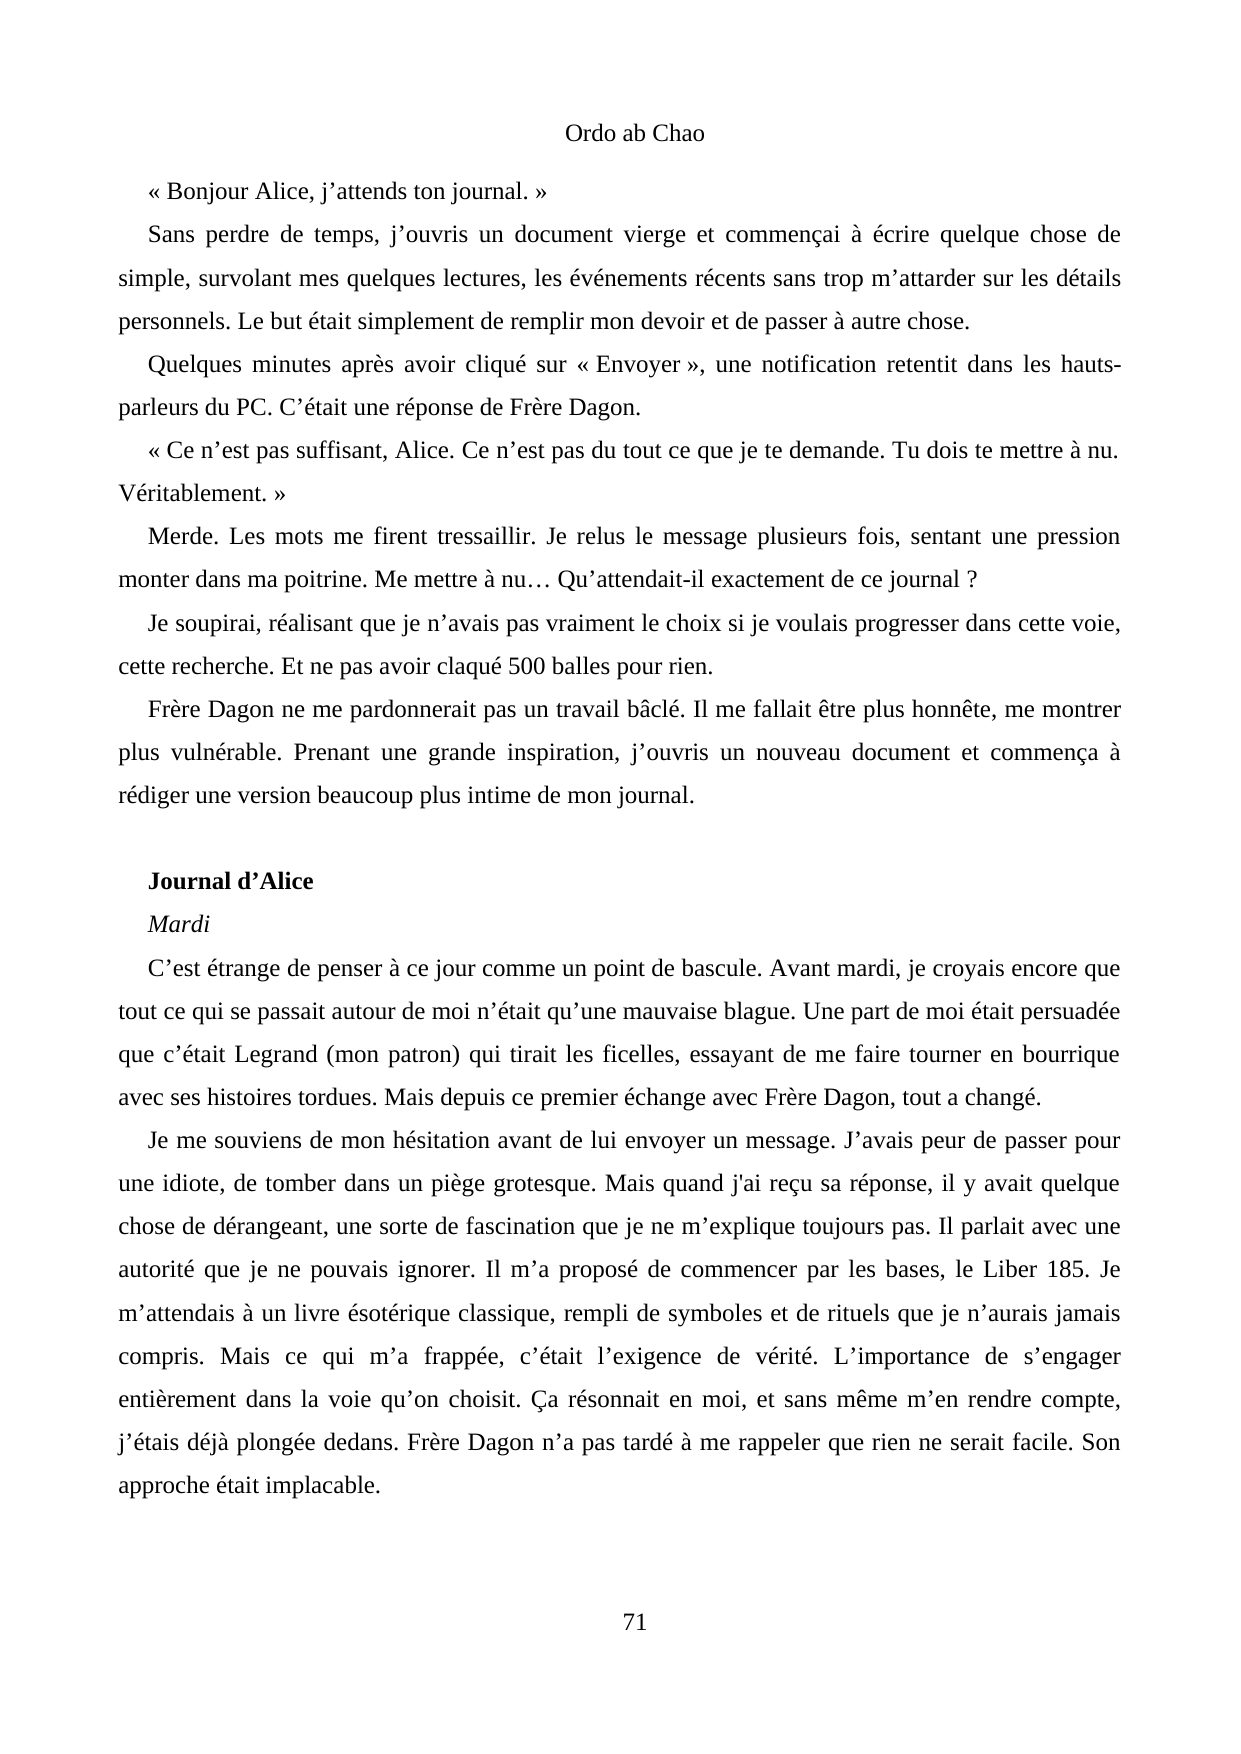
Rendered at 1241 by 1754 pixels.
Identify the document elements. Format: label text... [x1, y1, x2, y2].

text Quelques minutes après avoir cliqué sur « Envoyer », une notification retentit dans les hauts-parleurs du PC. C’était une réponse de Frère Dagon. [118, 349, 1122, 421]
text Journal d’Alice [118, 866, 1122, 895]
text Je me souviens de mon hésitation avant de lui envoyer un message. J’avais peur de passer pour une idiote, de tomber dans un piège grotesque. Mais quand j'ai reçu sa réponse, il y avait quelque chose de dérangeant, une sorte de fascination que je ne m’explique toujours pas. Il parlait avec une autorité que je ne pouvais ignorer. Il m’a proposé de commencer par les bases, le Liber 185. Je m’attendais à un livre ésotérique classique, rempli de symboles et de rituels que je n’aurais jamais compris. Mais ce qui m’a frappée, c’était l’exigence de vérité. L’importance de s’engager entièrement dans la voie qu’on choisit. Ça résonnait en moi, et sans même m’en rendre compte, j’étais déjà plongée dedans. Frère Dagon n’a pas tardé à me rappeler que rien ne serait facile. Son approche était implacable. [118, 1125, 1122, 1499]
text « Ce n’est pas suffisant, Alice. Ce n’est pas du tout ce que je te demande. Tu dois te mettre à nu. Véritablement. » [118, 435, 1122, 507]
text « Bonjour Alice, j’attends ton journal. » [118, 176, 1122, 205]
text Frère Dagon ne me pardonnerait pas un travail bâclé. Il me fallait être plus honnête, me montrer plus vulnérable. Prenant une grande inspiration, j’ouvris un nouveau document et commença à rédiger une version beaucoup plus intime de mon journal. [118, 694, 1122, 809]
text C’est étrange de penser à ce jour comme un point de bascule. Avant mardi, je croyais encore que tout ce qui se passait autour de moi n’était qu’une mauvaise blague. Une part de moi était persuadée que c’était Legrand (mon patron) qui tirait les ficelles, essayant de me faire tourner en bourrique avec ses histoires tordues. Mais depuis ce premier échange avec Frère Dagon, tout a changé. [118, 953, 1122, 1111]
text Sans perdre de temps, j’ouvris un document vierge et commençai à écrire quelque chose de simple, survolant mes quelques lectures, les événements récents sans trop m’attarder sur les détails personnels. Le but était simplement de remplir mon devoir et de passer à autre chose. [118, 219, 1122, 334]
text Mardi [118, 909, 1122, 938]
text Je soupirai, réalisant que je n’avais pas vraiment le choix si je voulais progresser dans cette voie, cette recherche. Et ne pas avoir claqué 500 balles pour rien. [118, 608, 1122, 679]
text Merde. Les mots me firent tressaillir. Je relus le message plusieurs fois, sentant une pression monter dans ma poitrine. Me mettre à nu… Qu’attendait-il exactement de ce journal ? [118, 521, 1122, 593]
